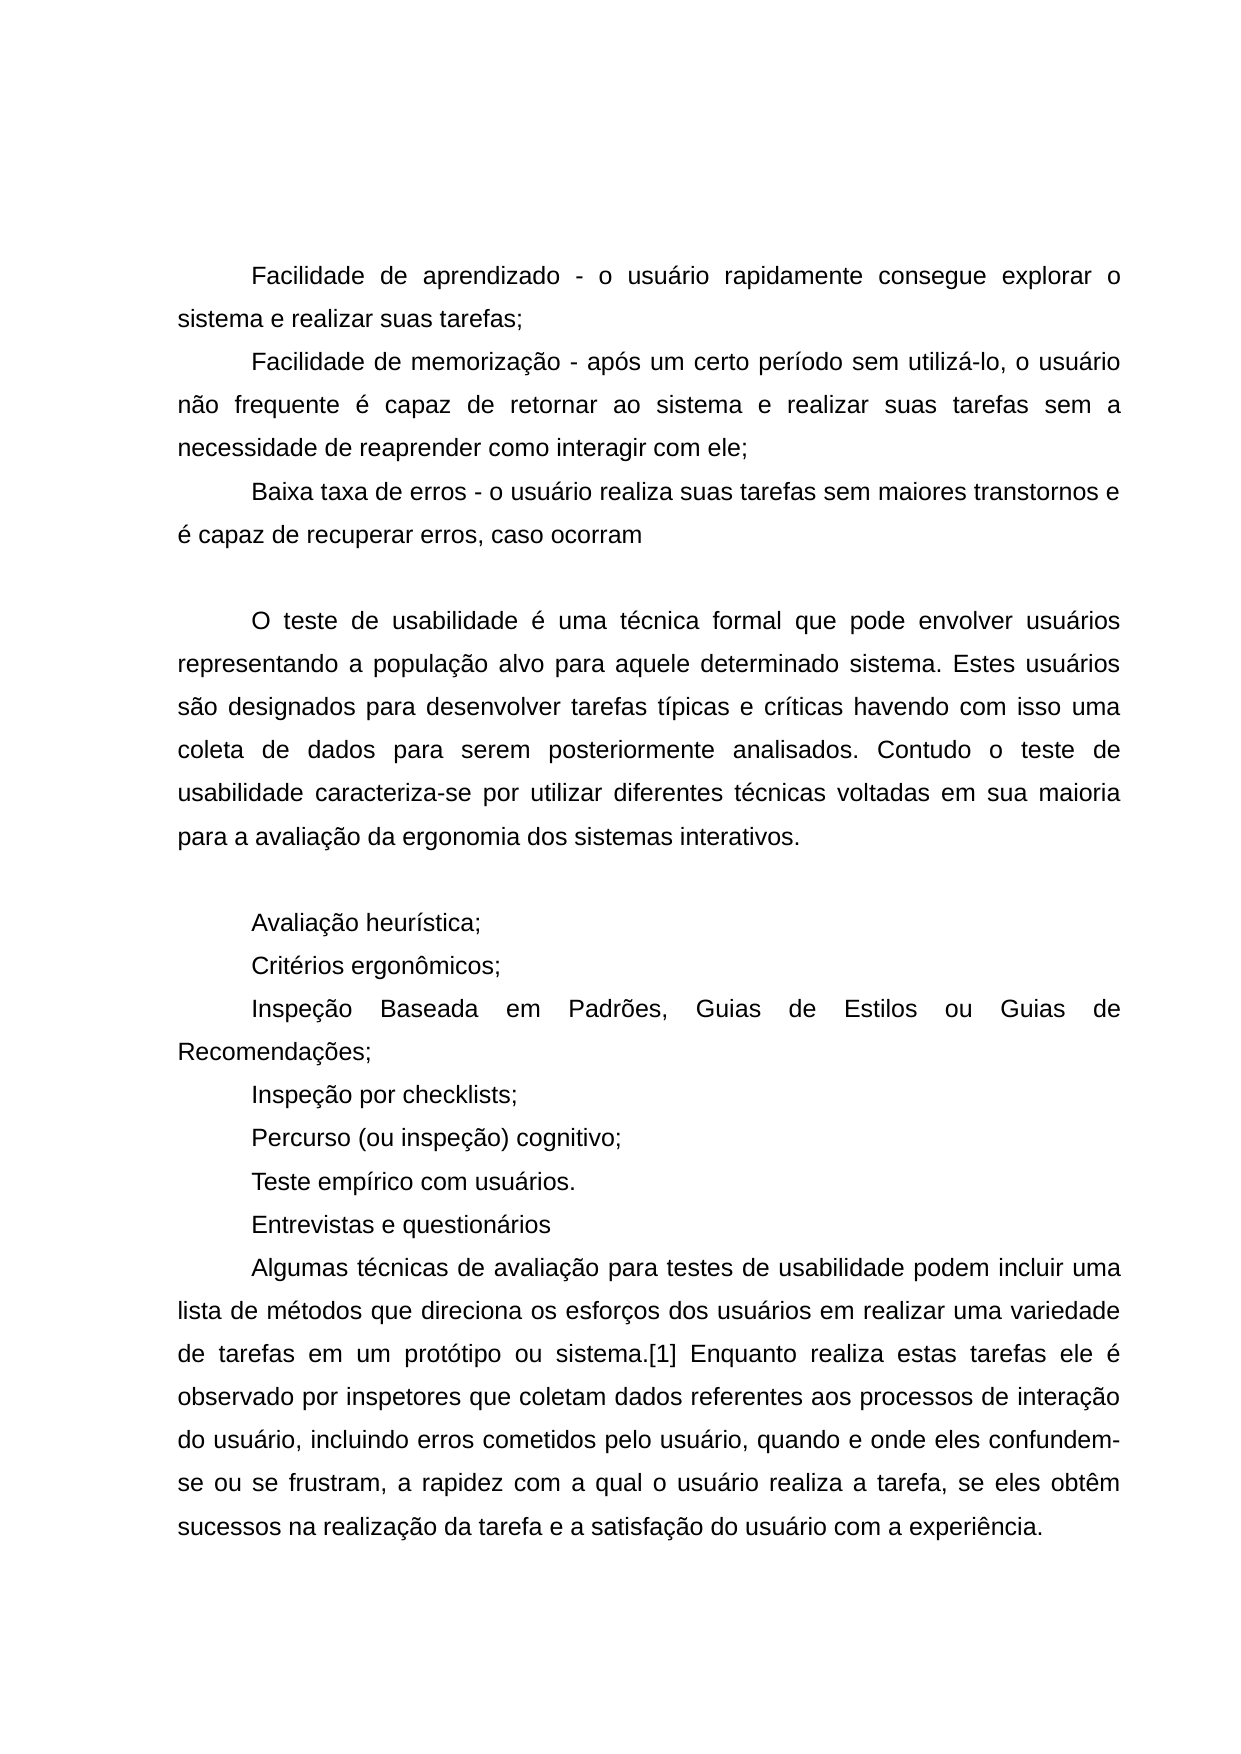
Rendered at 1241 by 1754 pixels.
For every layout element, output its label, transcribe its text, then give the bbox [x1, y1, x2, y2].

text Avaliação heurística; [177, 908, 1122, 937]
text Facilidade de aprendizado - o usuário rapidamente consegue explorar o sistema e realizar suas tarefas; [177, 261, 1122, 333]
text Critérios ergonômicos; [177, 951, 1122, 980]
text Teste empírico com usuários. [177, 1167, 1122, 1195]
text Algumas técnicas de avaliação para testes de usabilidade podem incluir uma lista de métodos que direciona os esforços dos usuários em realizar uma variedade de tarefas em um protótipo ou sistema.[1] Enquanto realiza estas tarefas ele é observado por inspetores que coletam dados referentes aos processos de interação do usuário, incluindo erros cometidos pelo usuário, quando e onde eles confundem-se ou se frustram, a rapidez com a qual o usuário realiza a tarefa, se eles obtêm sucessos na realização da tarefa e a satisfação do usuário com a experiência. [177, 1253, 1122, 1540]
text Inspeção por checklists; [177, 1080, 1122, 1109]
text Entrevistas e questionários [177, 1210, 1122, 1238]
text Facilidade de memorização - após um certo período sem utilizá-lo, o usuário não frequente é capaz de retornar ao sistema e realizar suas tarefas sem a necessidade de reaprender como interagir com ele; [177, 347, 1122, 462]
text Baixa taxa de erros - o usuário realiza suas tarefas sem maiores transtornos e é capaz de recuperar erros, caso ocorram [177, 477, 1122, 548]
text O teste de usabilidade é uma técnica formal que pode envolver usuários representando a população alvo para aquele determinado sistema. Estes usuários são designados para desenvolver tarefas típicas e críticas havendo com isso uma coleta de dados para serem posteriormente analisados. Contudo o teste de usabilidade caracteriza-se por utilizar diferentes técnicas voltadas em sua maioria para a avaliação da ergonomia dos sistemas interativos. [177, 606, 1122, 850]
text Inspeção Baseada em Padrões, Guias de Estilos ou Guias de Recomendações; [177, 994, 1122, 1066]
text Percurso (ou inspeção) cognitivo; [177, 1123, 1122, 1152]
